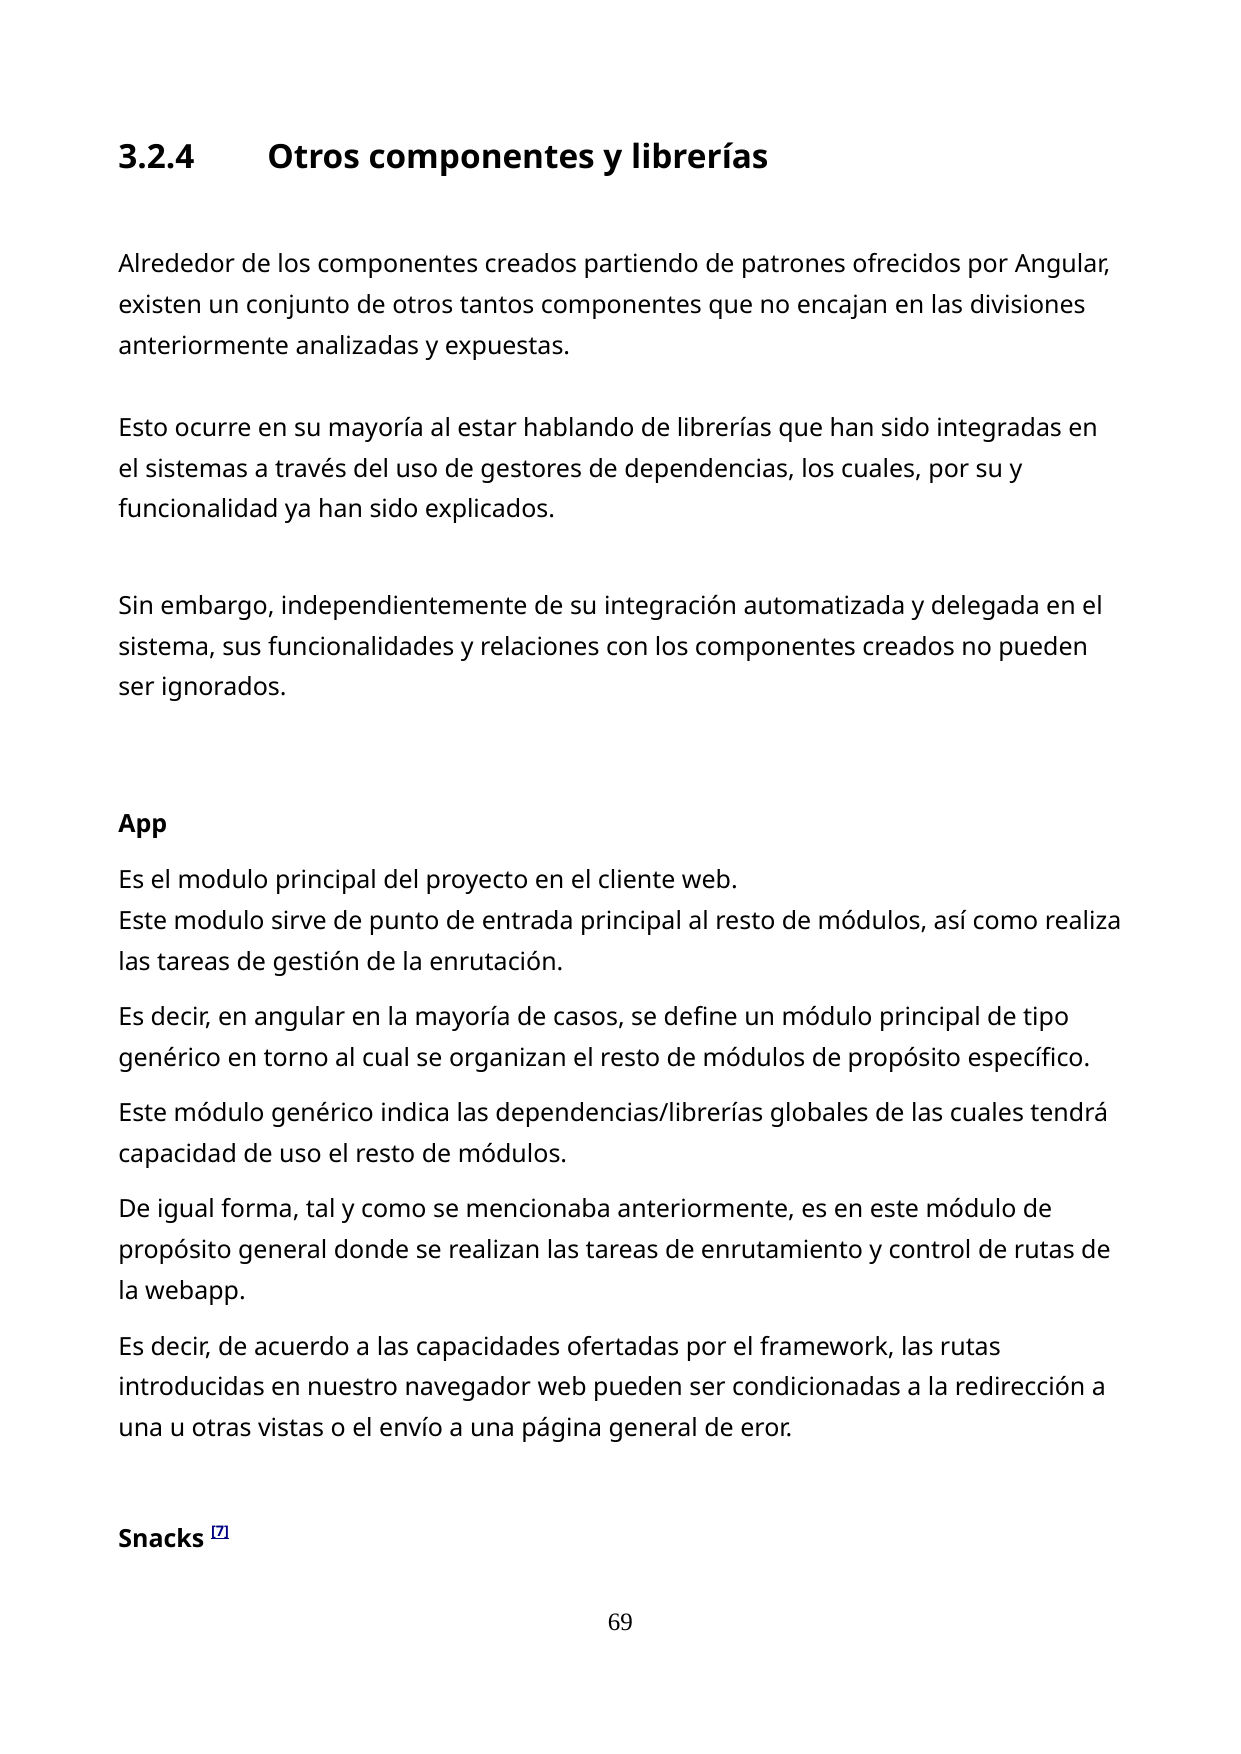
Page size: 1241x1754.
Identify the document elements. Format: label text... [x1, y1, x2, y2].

text Es el modulo principal del proyecto en el cliente web. Este modulo sirve de punto de entrada principal al resto de módulos, así como realiza las tareas de gestión de la enrutación. [118, 861, 1122, 977]
text Es decir, en angular en la mayoría de casos, se define un módulo principal de tipo genérico en torno al cual se organizan el resto de módulos de propósito específico. [118, 998, 1122, 1073]
text De igual forma, tal y como se mencionaba anteriormente, es en este módulo de propósito general donde se realizan las tareas de enrutamiento y control de rutas de la webapp. [118, 1191, 1122, 1307]
text Alrededor de los componentes creados partiendo de patrones ofrecidos por Angular, existen un conjunto de otros tantos componentes que no encajan en las divisiones anteriormente analizadas y expuestas. Esto ocurre en su mayoría al estar hablando de librerías que han sido integradas en el sistemas a través del uso de gestores de dependencias, los cuales, por su y funcionalidad ya han sido explicados. [118, 246, 1122, 566]
text Snacks [7] [118, 1521, 1122, 1555]
subtitle Otros componentes y librerías [118, 133, 1122, 178]
text Este módulo genérico indica las dependencias/librerías globales de las cuales tendrá capacidad de uso el resto de módulos. [118, 1095, 1122, 1170]
text Sin embargo, independientemente de su integración automatizada y delegada en el sistema, sus funcionalidades y relaciones con los componentes creados no pueden ser ignorados. [118, 587, 1122, 785]
text Es decir, de acuerdo a las capacidades ofertadas por el framework, las rutas introducidas en nuestro navegador web pueden ser condicionadas a la redirección a una u otras vistas o el envío a una página general de eror. [118, 1328, 1122, 1444]
text App [118, 806, 1122, 840]
